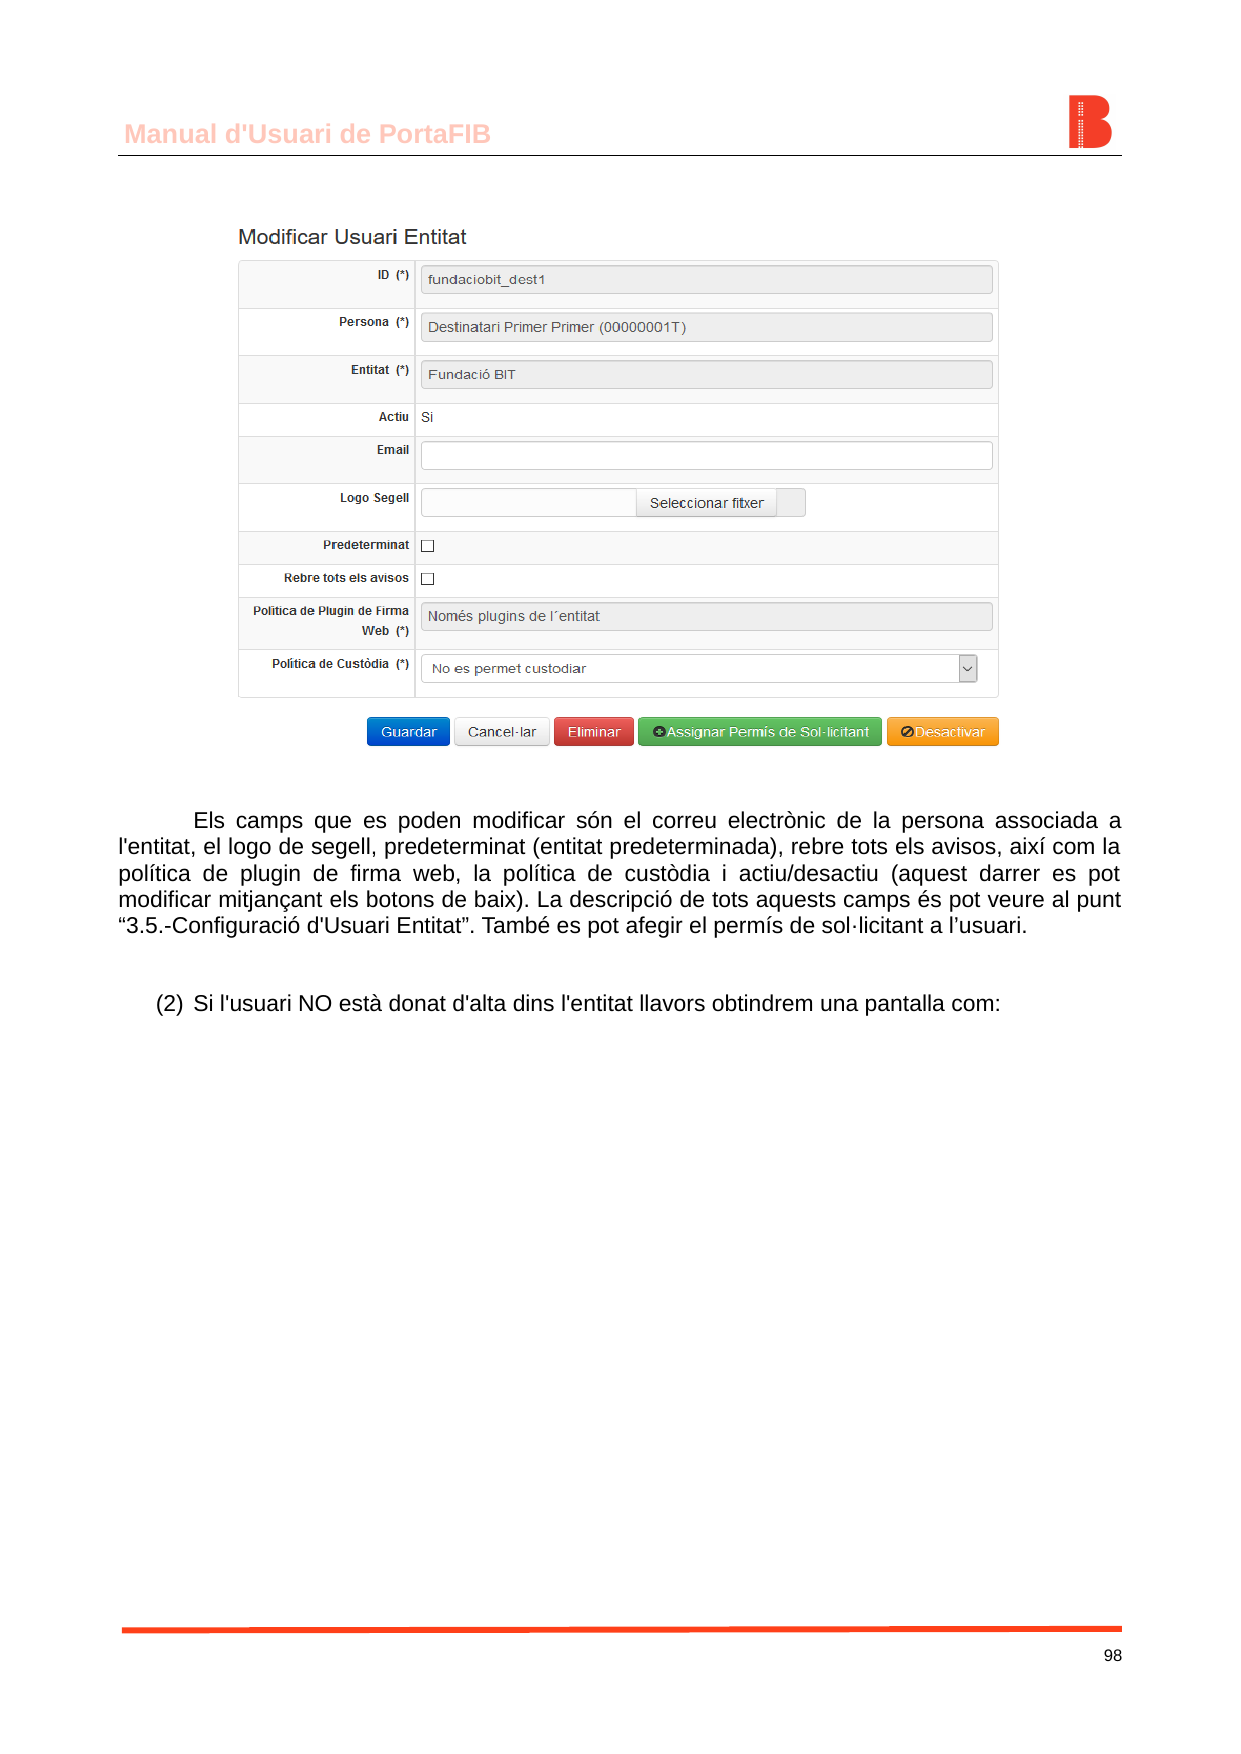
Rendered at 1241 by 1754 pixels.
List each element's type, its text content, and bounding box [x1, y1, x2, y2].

list Si l'usuari NO està donat d'alta dins l'entitat llavors obtindrem una pantalla com: [156, 990, 1122, 1016]
text Els camps que es poden modificar són el correu electrònic de la persona associada a l'entitat, el logo de segell, predeterminat (entitat predeterminada), rebre tots els avisos, així com la política de plugin de firma web, la política de custòdia i actiu/desactiu (aquest darrer es pot modificar mitjançant els botons de baix). La descripció de tots aquests camps és pot veure al punt “3.5.-Configuració d'Usuari Entitat”. També es pot afegir el permís de sol·licitant a l’usuari. [118, 807, 1122, 939]
picture [1063, 94, 1117, 150]
picture [232, 215, 1008, 769]
